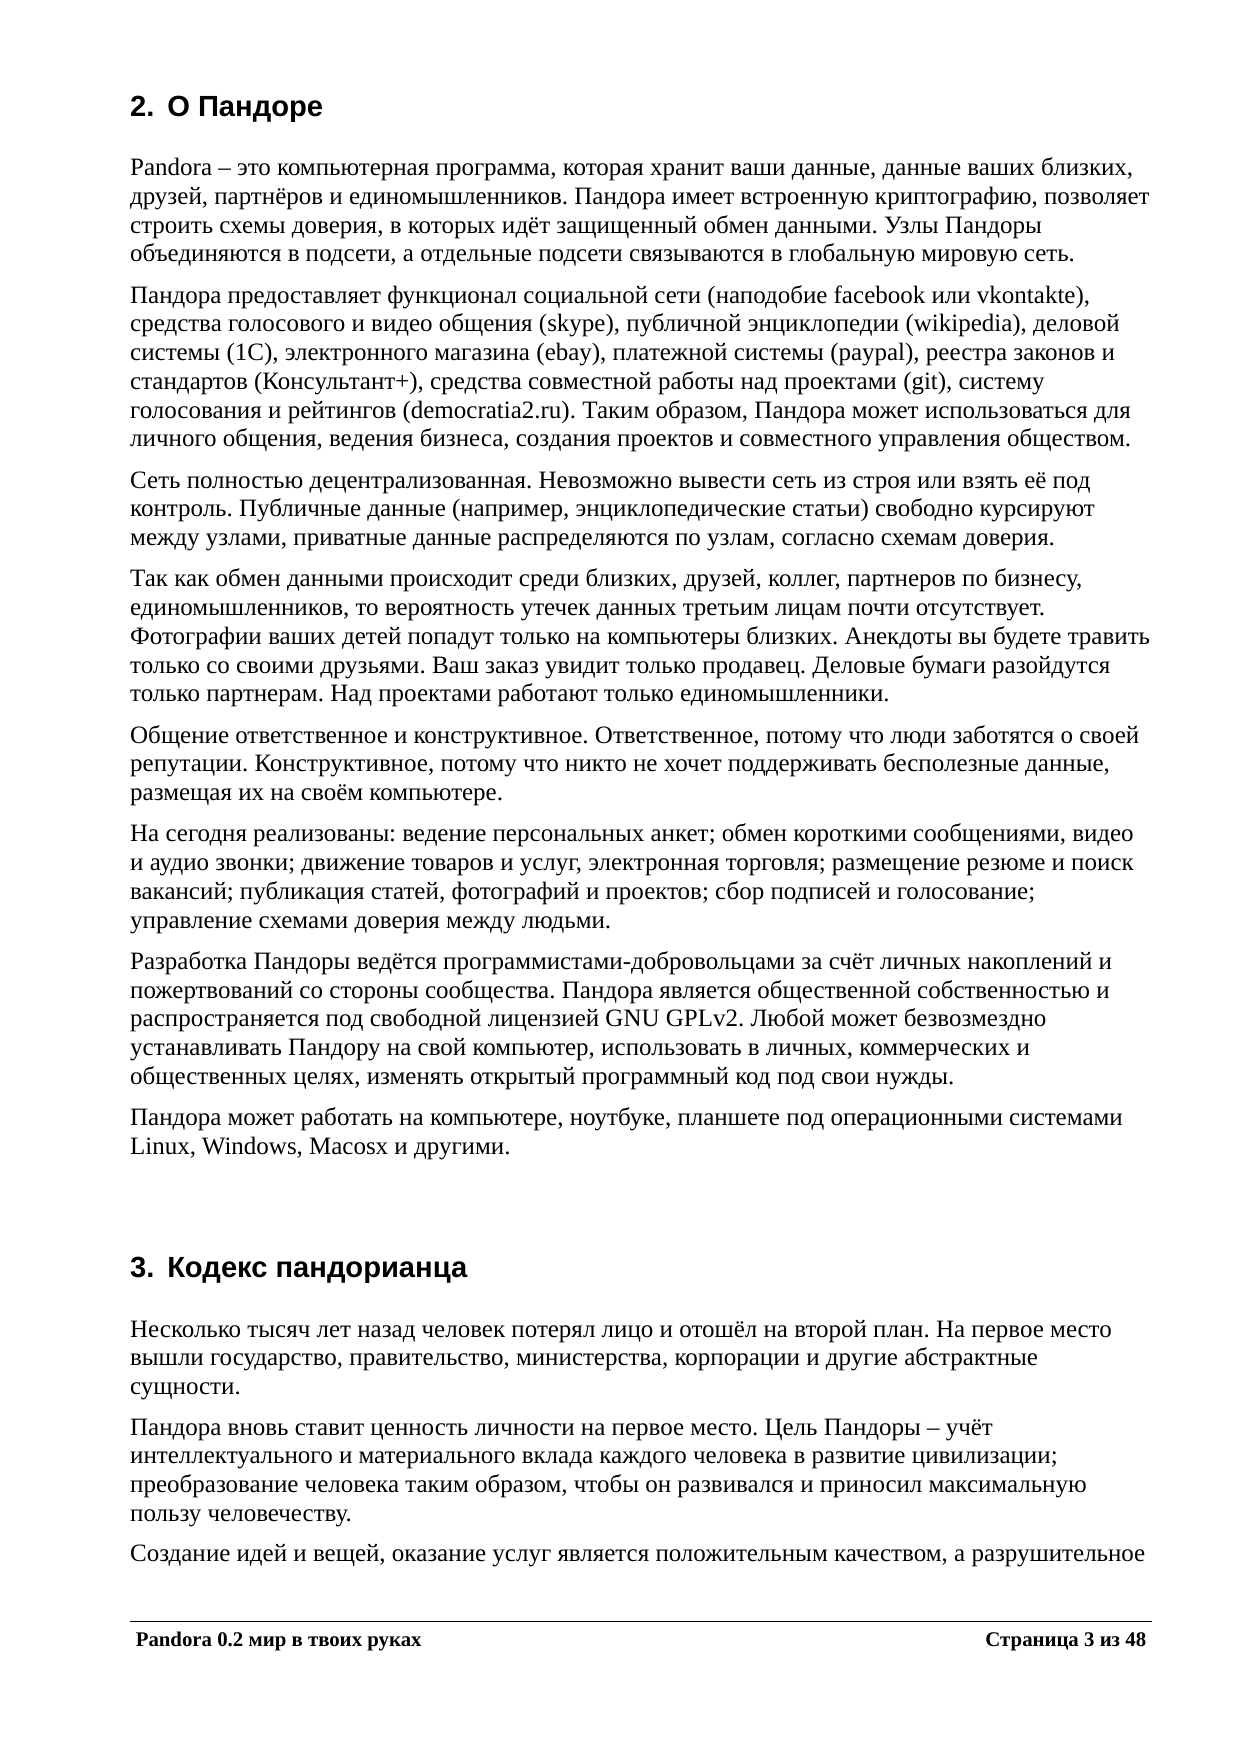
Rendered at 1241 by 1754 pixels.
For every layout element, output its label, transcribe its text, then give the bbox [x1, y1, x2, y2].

text Так как обмен данными происходит среди близких, друзей, коллег, партнеров по бизнесу, единомышленников, то вероятность утечек данных третьим лицам почти отсутствует. Фотографии ваших детей попадут только на компьютеры близких. Анекдоты вы будете травить только со своими друзьями. Ваш заказ увидит только продавец. Деловые бумаги разойдутся только партнерам. Над проектами работают только единомышленники. [130, 563, 1152, 707]
subtitle Кодекс пандорианца [130, 1250, 1152, 1284]
text Общение ответственное и конструктивное. Ответственное, потому что люди заботятся о своей репутации. Конструктивное, потому что никто не хочет поддерживать бесполезные данные, размещая их на своём компьютере. [130, 720, 1152, 806]
text Сеть полностью децентрализованная. Невозможно вывести сеть из строя или взять её под контроль. Публичные данные (например, энциклопедические статьи) свободно курсируют между узлами, приватные данные распределяются по узлам, согласно схемам доверия. [130, 465, 1152, 551]
text Несколько тысяч лет назад человек потерял лицо и отошёл на второй план. На первое место вышли государство, правительство, министерства, корпорации и другие абстрактные сущности. [130, 1314, 1152, 1400]
text Пандора предоставляет функционал социальной сети (наподобие facebook или vkontakte), средства голосового и видео общения (skype), публичной энциклопедии (wikipedia), деловой системы (1C), электронного магазина (ebay), платежной системы (paypal), реестра законов и стандартов (Консультант+), средства совместной работы над проектами (git), систему голосования и рейтингов (democratia2.ru). Таким образом, Пандора может использоваться для личного общения, ведения бизнеса, создания проектов и совместного управления обществом. [130, 280, 1152, 452]
text Создание идей и вещей, оказание услуг является положительным качеством, а разрушительное [130, 1538, 1152, 1567]
subtitle О Пандоре [130, 88, 1152, 122]
text Пандора может работать на компьютере, ноутбуке, планшете под операционными системами Linux, Windows, Macosx и другими. [130, 1102, 1152, 1160]
text Разработка Пандоры ведётся программистами-добровольцами за счёт личных накоплений и пожертвований со стороны сообщества. Пандора является общественной собственностью и распространяется под свободной лицензией GNU GPLv2. Любой может безвозмездно устанавливать Пандору на свой компьютер, использовать в личных, коммерческих и общественных целях, изменять открытый программный код под свои нужды. [130, 946, 1152, 1090]
text Пандора вновь ставит ценность личности на первое место. Цель Пандоры – учёт интеллектуального и материального вклада каждого человека в развитие цивилизации; преобразование человека таким образом, чтобы он развивался и приносил максимальную пользу человечеству. [130, 1412, 1152, 1527]
text На сегодня реализованы: ведение персональных анкет; обмен короткими сообщениями, видео и аудио звонки; движение товаров и услуг, электронная торговля; размещение резюме и поиск вакансий; публикация статей, фотографий и проектов; сбор подписей и голосование; управление схемами доверия между людьми. [130, 818, 1152, 933]
text Pandora – это компьютерная программа, которая хранит ваши данные, данные ваших близких, друзей, партнёров и единомышленников. Пандора имеет встроенную криптографию, позволяет строить схемы доверия, в которых идёт защищенный обмен данными. Узлы Пандоры объединяются в подсети, а отдельные подсети связываются в глобальную мировую сеть. [130, 152, 1152, 267]
